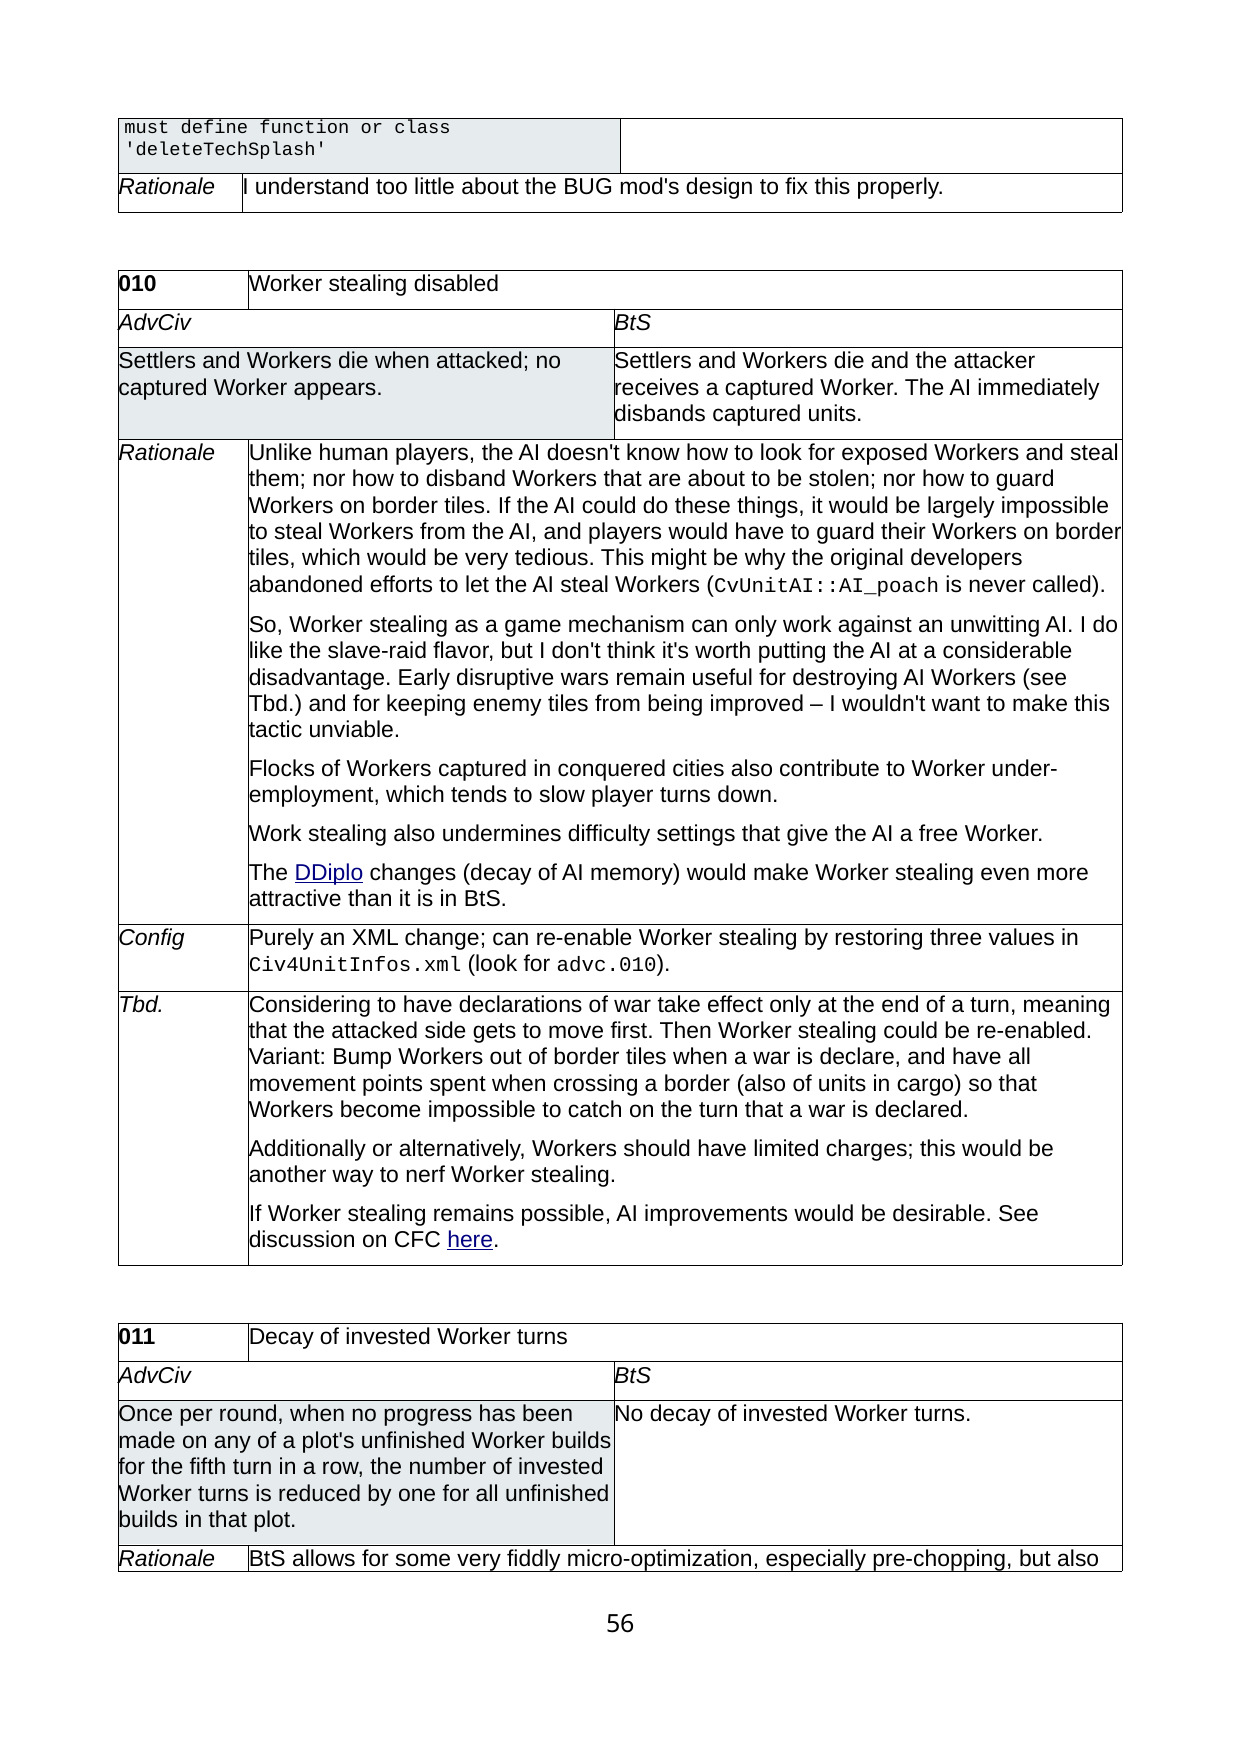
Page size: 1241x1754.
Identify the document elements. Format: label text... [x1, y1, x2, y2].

table_cell [621, 119, 1122, 173]
table_cell BtS [615, 310, 1122, 347]
table_cell Settlers and Workers die when attacked; no captured Worker appears. [119, 348, 614, 439]
table_cell Unlike human players, the AI doesn't know how to look for exposed Workers and steal them; nor how to disband Workers that are about to be stolen; nor how to guard Workers on border tiles. If the AI could do these things, it would be largely impossible to steal Workers from the AI, and players would have to guard their Workers on border tiles, which would be very tedious. This might be why the original developers abandoned efforts to let the AI steal Workers (CvUnitAI::AI_poach is never called). So, Worker stealing as a game mechanism can only work against an unwitting AI. I do like the slave-raid flavor, but I don't think it's worth putting the AI at a considerable disadvantage. Early disruptive wars remain useful for destroying AI Workers (see Tbd.) and for keeping enemy tiles from being improved – I wouldn't want to make this tactic unviable. Flocks of Workers captured in conquered cities also contribute to Worker under-employment, which tends to slow player turns down. Work stealing also undermines difficulty settings that give the AI a free Worker. The DDiplo changes (decay of AI memory) would make Worker stealing even more attractive than it is in BtS. [249, 440, 1122, 924]
table_cell AdvCiv [119, 1362, 614, 1400]
table_cell AdvCiv [119, 310, 614, 347]
table_cell must define function or class 'deleteTechSplash' [119, 119, 620, 173]
table_cell No decay of invested Worker turns. [615, 1401, 1122, 1544]
table_header 011 [119, 1324, 248, 1361]
table_cell BtS allows for some very fiddly micro-optimization, especially pre-chopping, but also [249, 1546, 1122, 1571]
table_header Decay of invested Worker turns [249, 1324, 1122, 1361]
table_cell Config [119, 925, 248, 991]
table_cell I understand too little about the BUG mod's design to fix this properly. [243, 174, 1122, 212]
table_cell BtS [615, 1362, 1122, 1400]
table_cell Considering to have declarations of war take effect only at the end of a turn, meaning that the attacked side gets to move first. Then Worker stealing could be re-enabled. Variant: Bump Workers out of border tiles when a war is declare, and have all movement points spent when crossing a border (also of units in cargo) so that Workers become impossible to catch on the turn that a war is declared. Additionally or alternatively, Workers should have limited charges; this would be another way to nerf Worker stealing. If Worker stealing remains possible, AI improvements would be desirable. See discussion on CFC here. [249, 992, 1122, 1265]
table_cell Tbd. [119, 992, 248, 1265]
table_cell Settlers and Workers die and the attacker receives a captured Worker. The AI immediately disbands captured units. [615, 348, 1122, 439]
table_cell Rationale [119, 440, 248, 924]
table_cell Once per round, when no progress has been made on any of a plot's unfinished Worker builds for the fifth turn in a row, the number of invested Worker turns is reduced by one for all unfinished builds in that plot. [119, 1401, 614, 1544]
table_cell Purely an XML change; can re-enable Worker stealing by restoring three values in Civ4UnitInfos.xml (look for advc.010). [249, 925, 1122, 991]
table_cell Rationale [119, 174, 242, 212]
table_header 010 [119, 271, 248, 308]
table_header Worker stealing disabled [249, 271, 1122, 308]
table_cell Rationale [119, 1546, 248, 1571]
